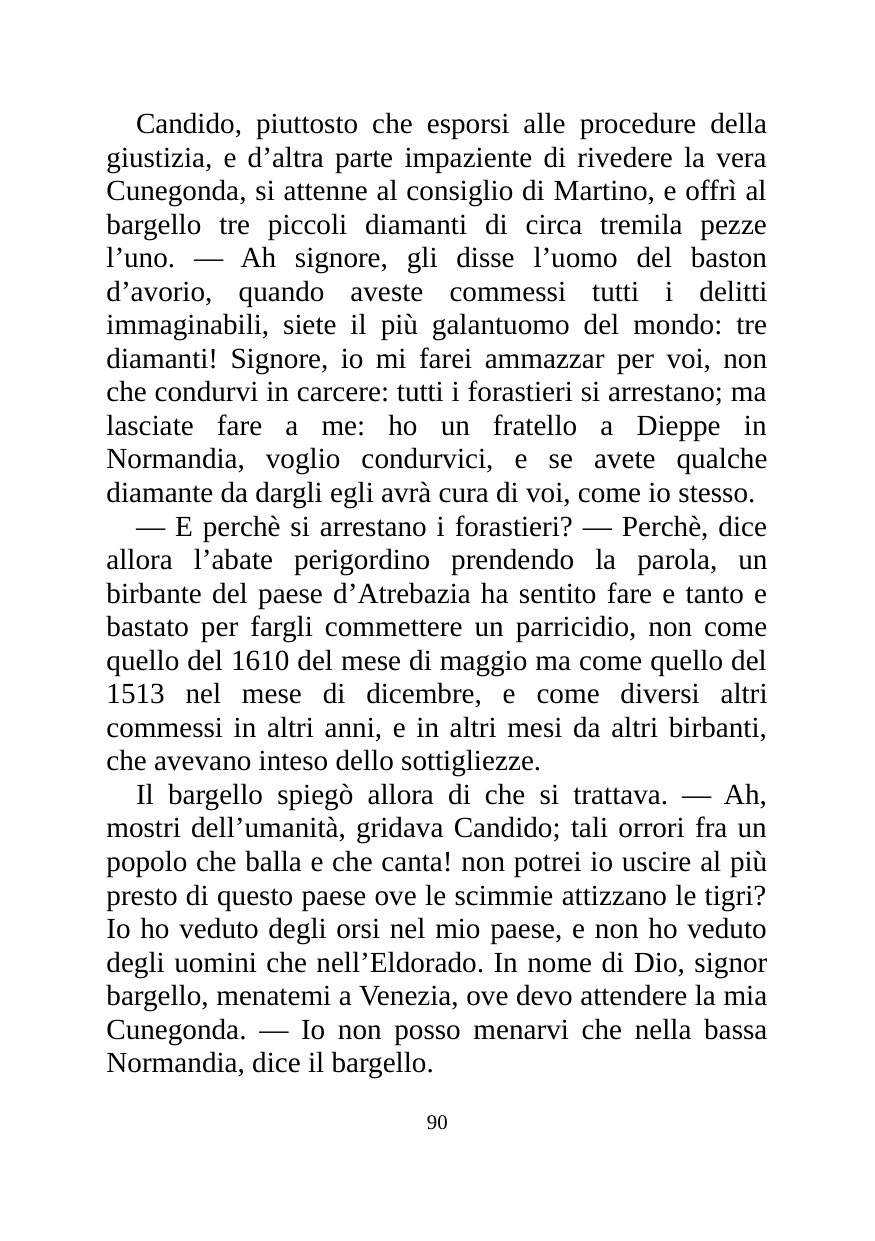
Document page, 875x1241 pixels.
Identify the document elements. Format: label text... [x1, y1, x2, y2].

text Il bargello spiegò allora di che si trattava. — Ah, mostri dell’umanità, gridava Candido; tali orrori fra un popolo che balla e che canta! non potrei io uscire al più presto di questo paese ove le scimmie attizzano le tigri? Io ho veduto degli orsi nel mio paese, e non ho veduto degli uomini che nell’Eldorado. In nome di Dio, signor bargello, menatemi a Venezia, ove devo attendere la mia Cunegonda. — Io non posso menarvi che nella bassa Normandia, dice il bargello. [106, 777, 768, 1079]
text Candido, piuttosto che esporsi alle procedure della giustizia, e d’altra parte impaziente di rivedere la vera Cunegonda, si attenne al consiglio di Martino, e offrì al bargello tre piccoli diamanti di circa tremila pezze l’uno. — Ah signore, gli disse l’uomo del baston d’avorio, quando aveste commessi tutti i delitti immaginabili, siete il più galantuomo del mondo: tre diamanti! Signore, io mi farei ammazzar per voi, non che condurvi in carcere: tutti i forastieri si arrestano; ma lasciate fare a me: ho un fratello a Dieppe in Normandia, voglio condurvici, e se avete qualche diamante da dargli egli avrà cura di voi, come io stesso. [106, 106, 768, 509]
text — E perchè si arrestano i forastieri? — Perchè, dice allora l’abate perigordino prendendo la parola, un birbante del paese d’Atrebazia ha sentito fare e tanto e bastato per fargli commettere un parricidio, non come quello del 1610 del mese di maggio ma come quello del 1513 nel mese di dicembre, e come diversi altri commessi in altri anni, e in altri mesi da altri birbanti, che avevano inteso dello sottigliezze. [106, 509, 768, 777]
